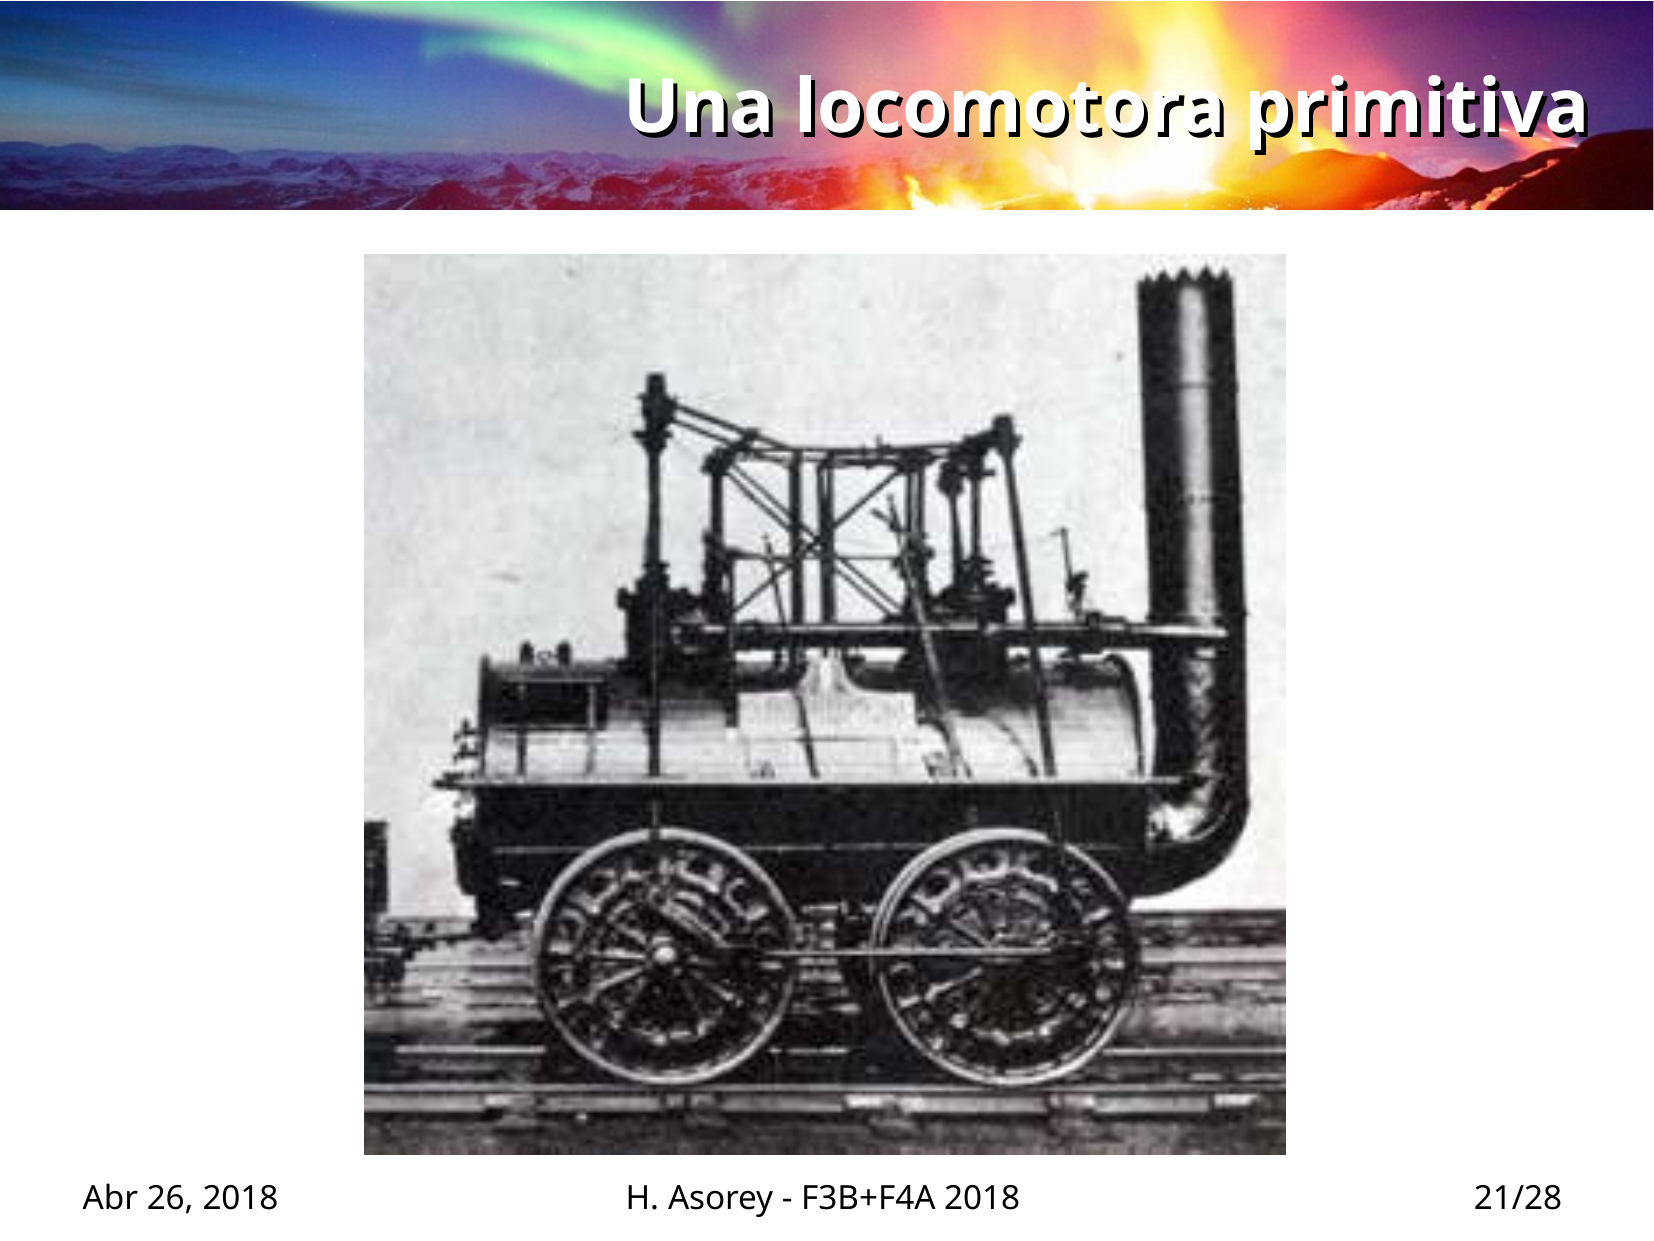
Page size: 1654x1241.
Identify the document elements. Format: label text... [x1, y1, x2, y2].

picture [0, 1, 1654, 210]
picture [364, 254, 1286, 1156]
title Una locomotora primitiva [45, 15, 1606, 191]
